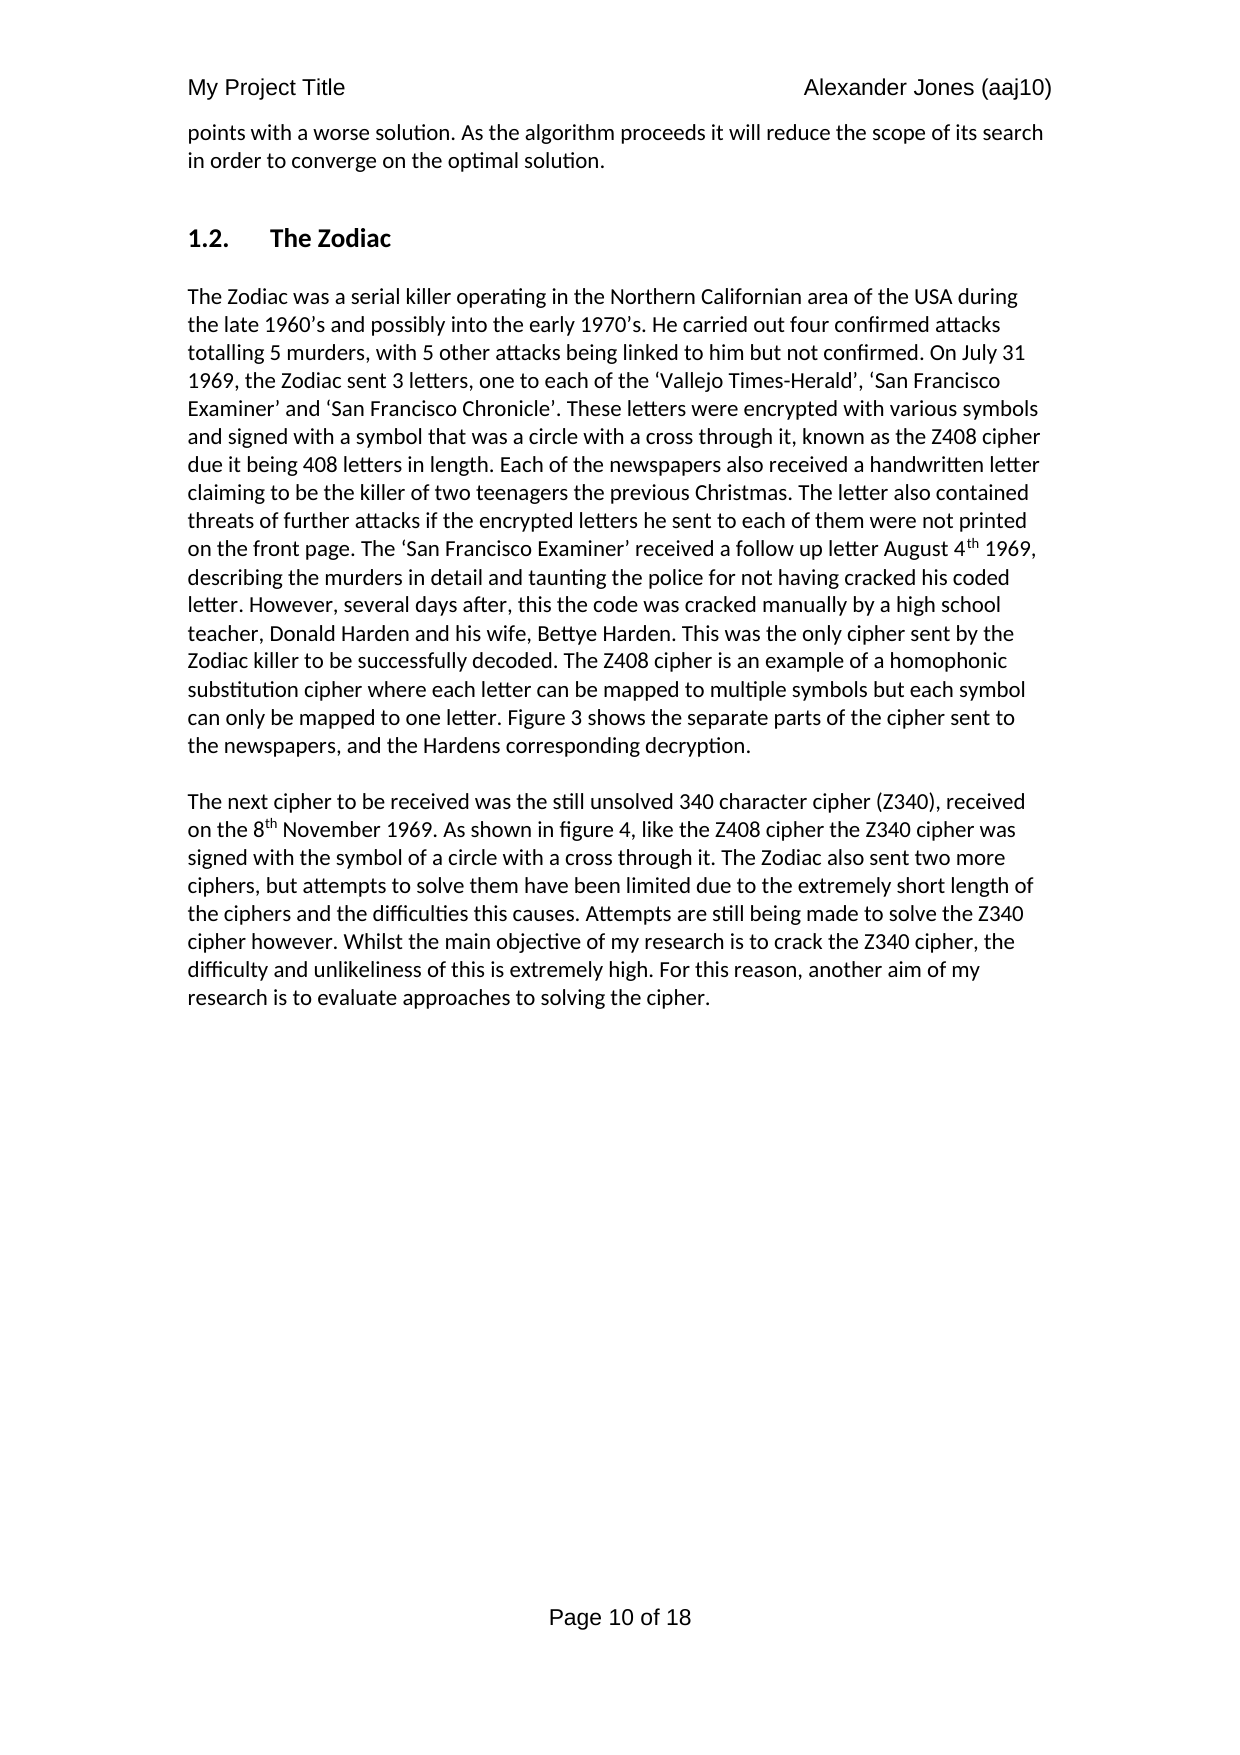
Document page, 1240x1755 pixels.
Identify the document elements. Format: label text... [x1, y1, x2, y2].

text points with a worse solution. As the algorithm proceeds it will reduce the scope of its search in order to converge on the optimal solution. [187, 118, 1052, 174]
text The next cipher to be received was the still unsolved 340 character cipher (Z340), received on the 8th November 1969. As shown in figure 4, like the Z408 cipher the Z340 cipher was signed with the symbol of a circle with a cross through it. The Zodiac also sent two more ciphers, but attempts to solve them have been limited due to the extremely short length of the ciphers and the difficulties this causes. Attempts are still being made to solve the Z340 cipher however. Whilst the main objective of my research is to crack the Z340 cipher, the difficulty and unlikeliness of this is extremely high. For this reason, another aim of my research is to evaluate approaches to solving the cipher. [187, 787, 1052, 1011]
subtitle The Zodiac [187, 221, 1052, 254]
text The Zodiac was a serial killer operating in the Northern Californian area of the USA during the late 1960’s and possibly into the early 1970’s. He carried out four confirmed attacks totalling 5 murders, with 5 other attacks being linked to him but not confirmed. On July 31 1969, the Zodiac sent 3 letters, one to each of the ‘Vallejo Times-Herald’, ‘San Francisco Examiner’ and ‘San Francisco Chronicle’. These letters were encrypted with various symbols and signed with a symbol that was a circle with a cross through it, known as the Z408 cipher due it being 408 letters in length. Each of the newspapers also received a handwritten letter claiming to be the killer of two teenagers the previous Christmas. The letter also contained threats of further attacks if the encrypted letters he sent to each of them were not printed on the front page. The ‘San Francisco Examiner’ received a follow up letter August 4th 1969, describing the murders in detail and taunting the police for not having cracked his coded letter. However, several days after, this the code was cracked manually by a high school teacher, Donald Harden and his wife, Bettye Harden. This was the only cipher sent by the Zodiac killer to be successfully decoded. The Z408 cipher is an example of a homophonic substitution cipher where each letter can be mapped to multiple symbols but each symbol can only be mapped to one letter. Figure 3 shows the separate parts of the cipher sent to the newspapers, and the Hardens corresponding decryption. [187, 282, 1052, 759]
